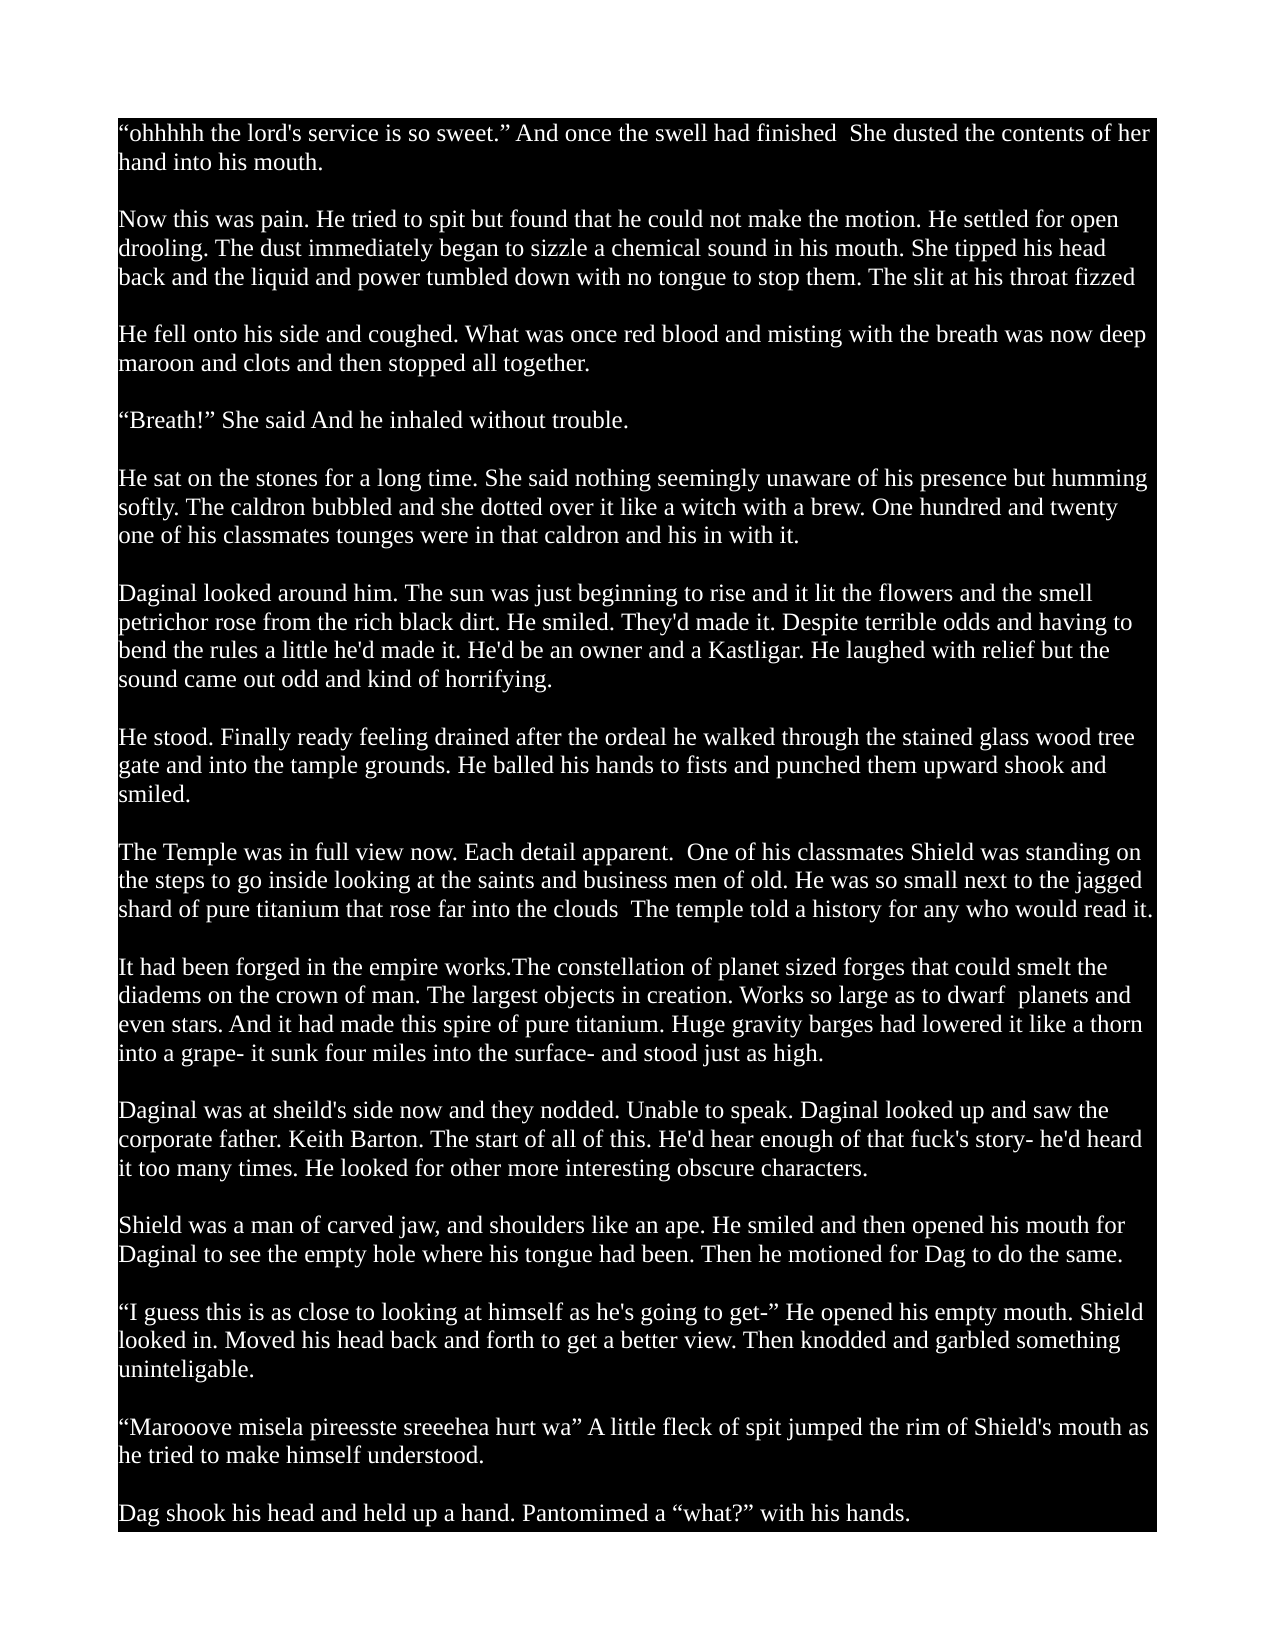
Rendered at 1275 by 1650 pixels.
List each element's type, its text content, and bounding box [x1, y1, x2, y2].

text Daginal was at sheild's side now and they nodded. Unable to speak. Daginal looked up and saw the corporate father. Keith Barton. The start of all of this. He'd hear enough of that fuck's story- he'd heard it too many times. He looked for other more interesting obscure characters. [118, 1096, 1157, 1182]
text “ohhhhh the lord's service is so sweet.” And once the swell had finished She dusted the contents of her hand into his mouth. [118, 118, 1157, 176]
text The Temple was in full view now. Each detail apparent. One of his classmates Shield was standing on the steps to go inside looking at the saints and business men of old. He was so small next to the jagged shard of pure titanium that rose far into the clouds The temple told a history for any who would read it. [118, 837, 1157, 923]
text It had been forged in the empire works.The constellation of planet sized forges that could smelt the diadems on the crown of man. The largest objects in creation. Works so large as to dwarf planets and even stars. And it had made this spire of pure titanium. Huge gravity barges had lowered it like a thorn into a grape- it sunk four miles into the surface- and stood just as high. [118, 952, 1157, 1067]
text He stood. Finally ready feeling drained after the ordeal he walked through the stained glass wood tree gate and into the tample grounds. He balled his hands to fists and punched them upward shook and smiled. [118, 722, 1157, 837]
text “Breath!” She said And he inhaled without trouble. [118, 406, 1157, 434]
text Shield was a man of carved jaw, and shoulders like an ape. He smiled and then opened his mouth for Daginal to see the empty hole where his tongue had been. Then he motioned for Dag to do the same. “I guess this is as close to looking at himself as he's going to get-” He opened his empty mouth. Shield looked in. Moved his head back and forth to get a better view. Then knodded and garbled something uninteligable. “Marooove misela pireesste sreeehea hurt wa” A little fleck of spit jumped the rim of Shield's mouth as he tried to make himself understood. [118, 1211, 1157, 1469]
text He sat on the stones for a long time. She said nothing seemingly unaware of his presence but humming softly. The caldron bubbled and she dotted over it like a witch with a brew. One hundred and twenty one of his classmates tounges were in that caldron and his in with it. [118, 463, 1157, 549]
text Dag shook his head and held up a hand. Pantomimed a “what?” with his hands. [118, 1498, 1157, 1527]
text Now this was pain. He tried to spit but found that he could not make the motion. He settled for open drooling. The dust immediately began to sizzle a chemical sound in his mouth. She tipped his head back and the liquid and power tumbled down with no tongue to stop them. The slit at his throat fizzed [118, 204, 1157, 291]
text Daginal looked around him. The sun was just beginning to rise and it lit the flowers and the smell petrichor rose from the rich black dirt. He smiled. They'd made it. Despite terrible odds and having to bend the rules a little he'd made it. He'd be an owner and a Kastligar. He laughed with relief but the sound came out odd and kind of horrifying. [118, 578, 1157, 693]
text He fell onto his side and coughed. What was once red blood and misting with the breath was now deep maroon and clots and then stopped all together. [118, 319, 1157, 377]
